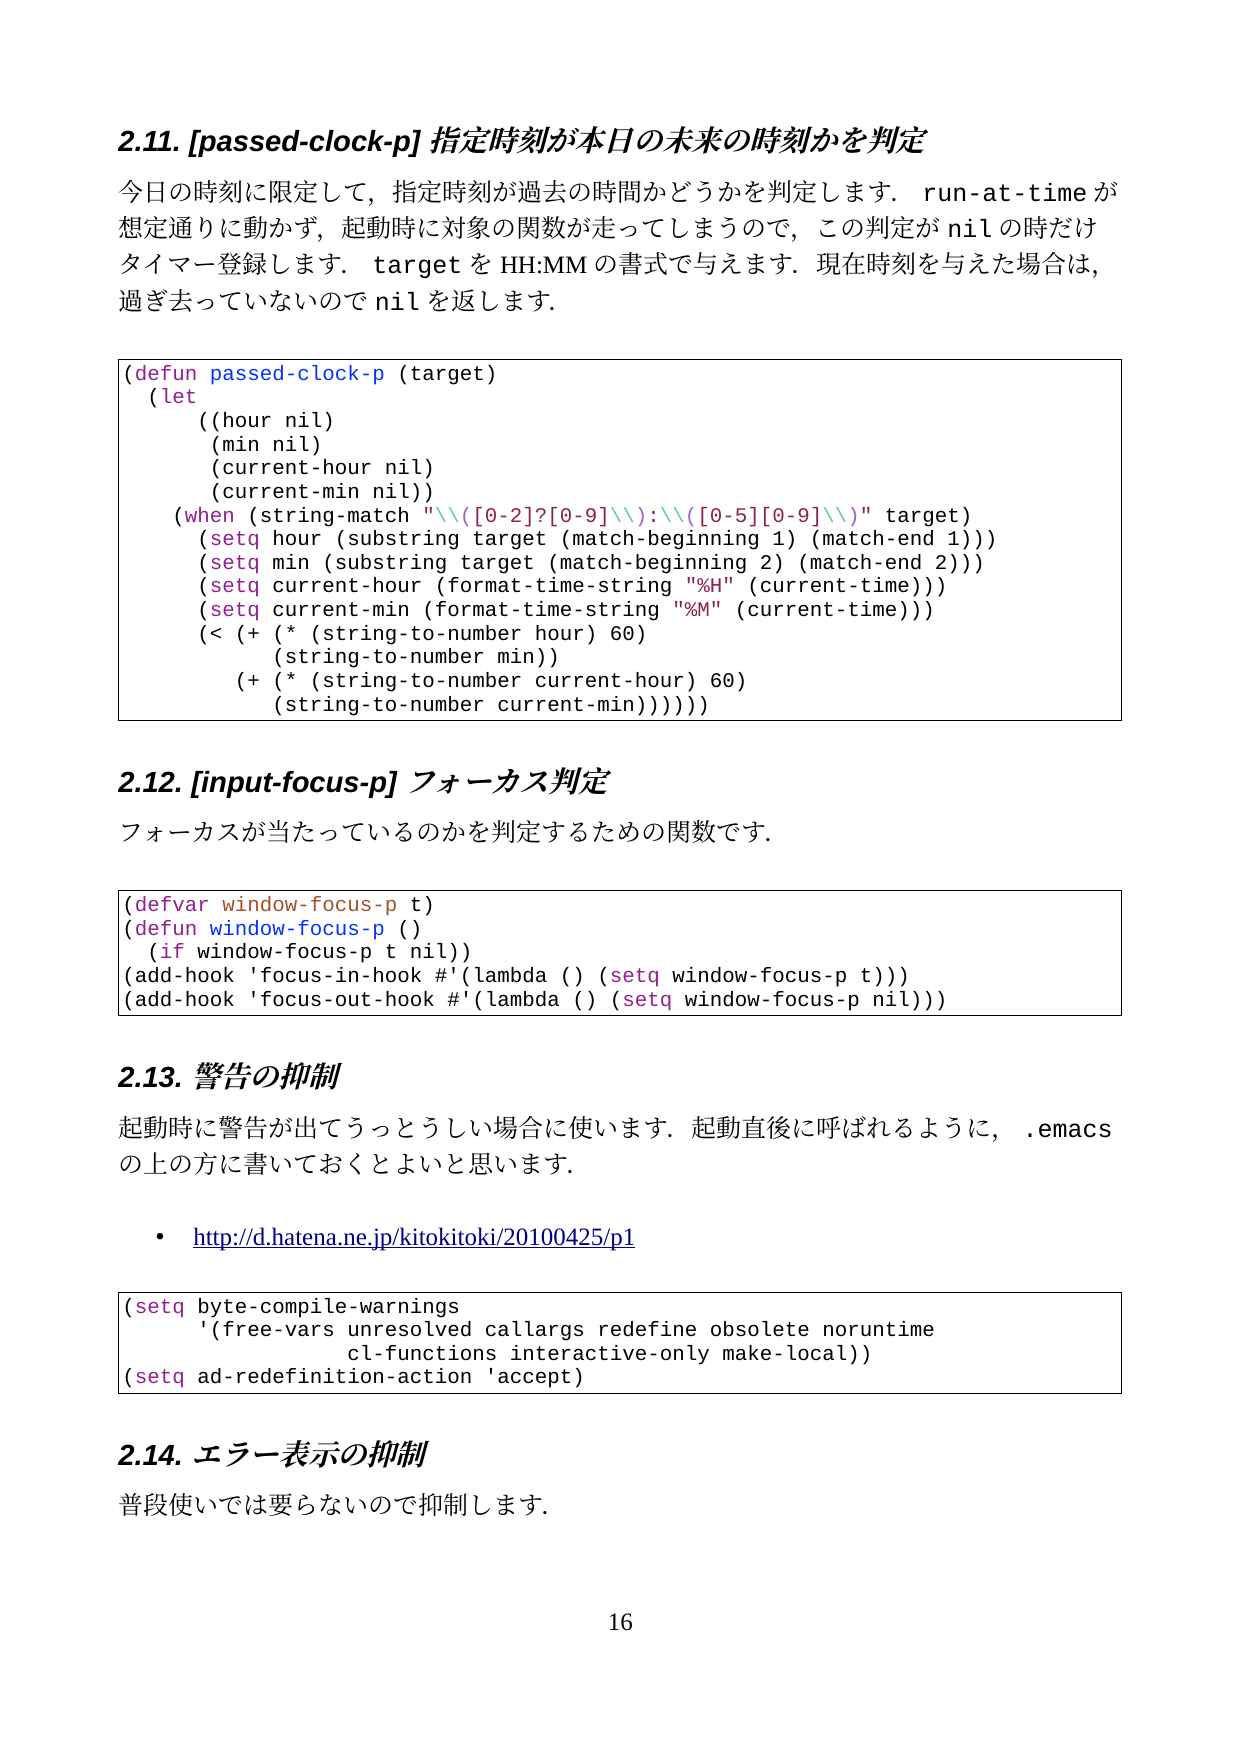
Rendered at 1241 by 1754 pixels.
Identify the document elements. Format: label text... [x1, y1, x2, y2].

subtitle 警告の抑制 [118, 1054, 1122, 1096]
text (let [119, 382, 1121, 406]
subtitle [input-focus-p] フォーカス判定 [118, 759, 1122, 801]
text 普段使いでは要らないので抑制します． [118, 1486, 1122, 1551]
text (string-to-number min)) [119, 642, 1121, 666]
text (defun passed-clock-p (target) [119, 360, 1121, 382]
text 起動時に警告が出てうっとうしい場合に使います．起動直後に呼ばれるように， .emacs の上の方に書いておくとよいと思います． [118, 1108, 1122, 1209]
text (setq hour (substring target (match-beginning 1) (match-end 1))) [119, 524, 1121, 548]
text (+ (* (string-to-number current-hour) 60) [119, 666, 1121, 690]
text (defvar window-focus-p t) [119, 891, 1121, 914]
list http://d.hatena.ne.jp/kitokitoki/20100425/p1 [156, 1222, 1122, 1279]
text (add-hook 'focus-in-hook #'(lambda () (setq window-focus-p t))) [119, 961, 1121, 985]
text (setq current-hour (format-time-string "%H" (current-time))) [119, 572, 1121, 595]
text 今日の時刻に限定して，指定時刻が過去の時間かどうかを判定します． run-at-time が想定通りに動かず，起動時に対象の関数が走ってしまうので，この判定が nil の時だけタイマー登録します． target を HH:MM の書式で与えます．現在時刻を与えた場合は，過ぎ去っていないので nil を返します． [118, 172, 1122, 346]
text (string-to-number current-min)))))) [119, 690, 1121, 720]
text cl-functions interactive-only make-local)) [119, 1339, 1121, 1363]
subtitle [passed-clock-p] 指定時刻が本日の未来の時刻かを判定 [118, 118, 1122, 160]
text (current-min nil)) [119, 477, 1121, 501]
text (< (+ (* (string-to-number hour) 60) [119, 619, 1121, 642]
text (current-hour nil) [119, 453, 1121, 477]
text '(free-vars unresolved callargs redefine obsolete noruntime [119, 1315, 1121, 1339]
text (defun window-focus-p () [119, 914, 1121, 938]
text フォーカスが当たっているのかを判定するための関数です． [118, 813, 1122, 878]
text (setq byte-compile-warnings [119, 1293, 1121, 1315]
text (add-hook 'focus-out-hook #'(lambda () (setq window-focus-p nil))) [119, 985, 1121, 1015]
text (setq current-min (format-time-string "%M" (current-time))) [119, 595, 1121, 619]
text (when (string-match "\\([0-2]?[0-9]\\):\\([0-5][0-9]\\)" target) [119, 501, 1121, 524]
text (setq min (substring target (match-beginning 2) (match-end 2))) [119, 548, 1121, 572]
subtitle エラー表示の抑制 [118, 1432, 1122, 1473]
text (setq ad-redefinition-action 'accept) [119, 1363, 1121, 1393]
text (min nil) [119, 430, 1121, 453]
text (if window-focus-p t nil)) [119, 938, 1121, 961]
text ((hour nil) [119, 406, 1121, 430]
